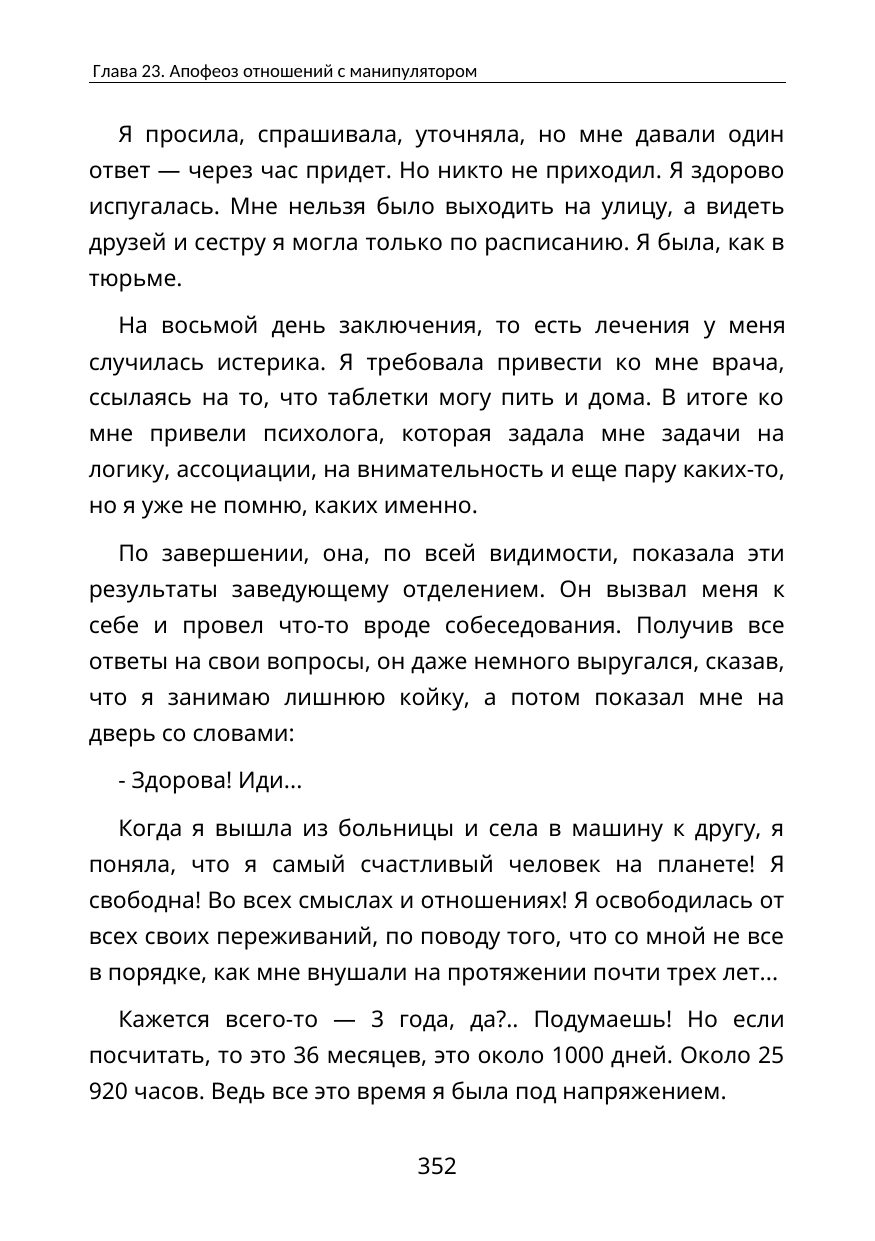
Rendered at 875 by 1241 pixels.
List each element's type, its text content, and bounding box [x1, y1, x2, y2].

text Когда я вышла из больницы и села в машину к другу, я поняла, что я самый счастливый человек на планете! Я свободна! Во всех смыслах и отношениях! Я освободилась от всех своих переживаний, по поводу того, что со мной не все в порядке, как мне внушали на протяжении почти трех лет... [88, 812, 786, 987]
text Я просила, спрашивала, уточняла, но мне давали один ответ — через час придет. Но никто не приходил. Я здорово испугалась. Мне нельзя было выходить на улицу, а видеть друзей и сестру я могла только по расписанию. Я была, как в тюрьме. [88, 118, 786, 293]
text Кажется всего-то — 3 года, да?.. Подумаешь! Но если посчитать, то это 36 месяцев, это около 1000 дней. Около 25 920 часов. Ведь все это время я была под напряжением. [88, 1003, 786, 1107]
text - Здорова! Иди... [88, 764, 786, 796]
text По завершении, она, по всей видимости, показала эти результаты заведующему отделением. Он вызвал меня к себе и провел что-то вроде собеседования. Получив все ответы на свои вопросы, он даже немного выругался, сказав, что я занимаю лишнюю койку, а потом показал мне на дверь со словами: [88, 537, 786, 748]
text На восьмой день заключения, то есть лечения у меня случилась истерика. Я требовала привести ко мне врача, ссылаясь на то, что таблетки могу пить и дома. В итоге ко мне привели психолога, которая задала мне задачи на логику, ассоциации, на внимательность и еще пару каких-то, но я уже не помню, каких именно. [88, 309, 786, 520]
